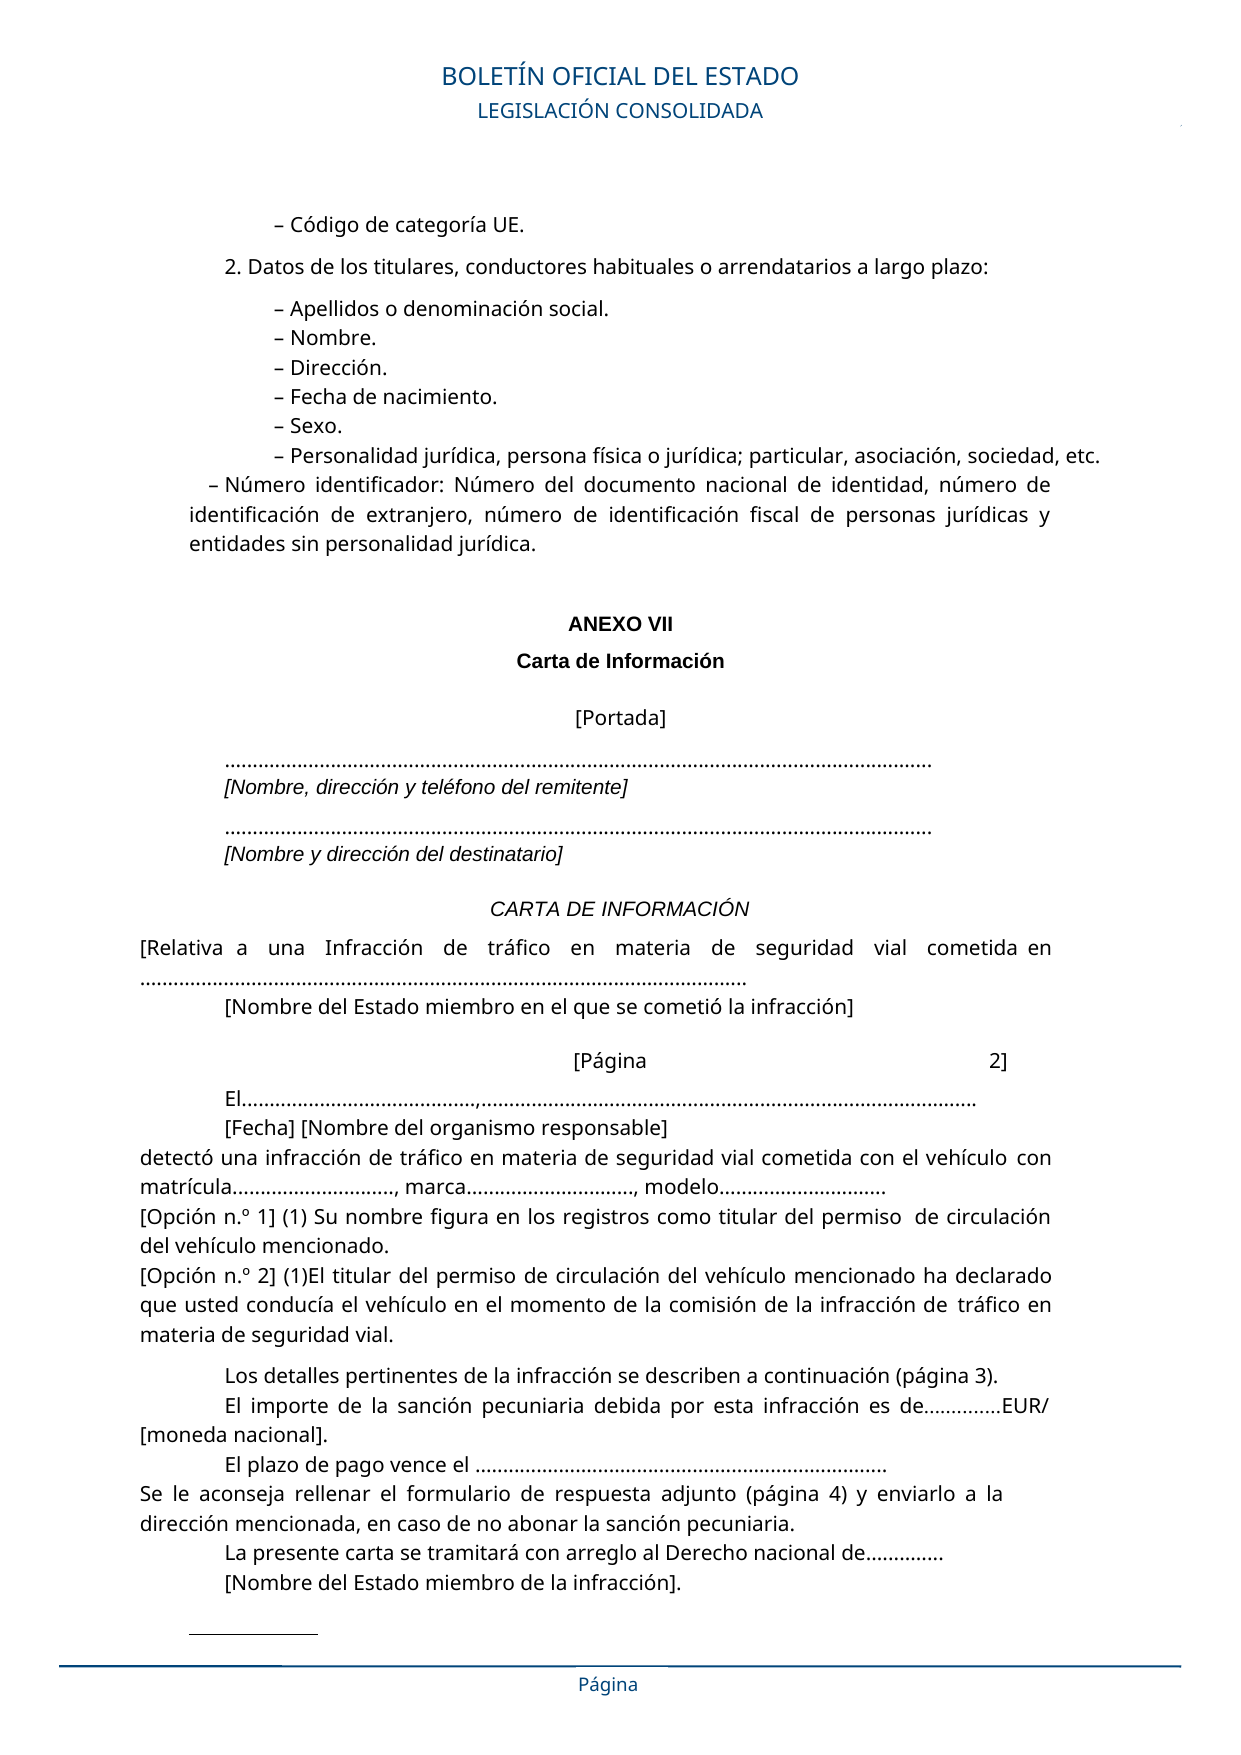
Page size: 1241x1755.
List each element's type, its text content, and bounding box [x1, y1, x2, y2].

text Se le aconseja rellenar el formulario de respuesta adjunto (página 4) y enviarlo a la dirección mencionada, en caso de no abonar la sanción pecuniaria. [139, 1479, 1052, 1537]
text Carta de Información [388, 649, 853, 673]
text [Página 2] El..........................................,......................................................................................... [224, 1037, 1008, 1112]
text [Nombre, dirección y teléfono del remitente] [224, 775, 1184, 799]
text detectó una infracción de tráfico en materia de seguridad vial cometida con el vehículo con matrícula............................., marca.............................., modelo.............................. [139, 1143, 1052, 1201]
text Los detalles pertinentes de la infracción se describen a continuación (página 3). [224, 1362, 1184, 1390]
text El plazo de pago vence el .......................................................................... [224, 1450, 1184, 1478]
list Número identificador: Número del documento nacional de identidad, número de identificación de extranjero, número de identificación fiscal de personas jurídicas y entidades sin personalidad jurídica. [173, 471, 1051, 558]
text La presente carta se tramitará con arreglo al Derecho nacional de.............. [224, 1538, 1184, 1567]
list Sexo. [274, 412, 1184, 440]
text [Opción n.º 2] (1)El titular del permiso de circulación del vehículo mencionado ha declarado que usted conducía el vehículo en el momento de la comisión de la infracción de tráfico en materia de seguridad vial. [139, 1261, 1052, 1348]
text [Nombre y dirección del destinatario] [224, 842, 1184, 866]
text [Opción n.º 1] (1) Su nombre figura en los registros como titular del permiso de circulación del vehículo mencionado. [139, 1202, 1052, 1260]
list Apellidos o denominación social. [274, 294, 1184, 322]
list Nombre. [274, 323, 1184, 352]
list Datos de los titulares, conductores habituales o arrendatarios a largo plazo: [224, 252, 1184, 280]
text ............................................................................................................................... [224, 812, 1184, 840]
text [Portada] [388, 703, 853, 731]
text [moneda nacional]. [139, 1421, 1184, 1449]
text CARTA DE INFORMACIÓN [388, 896, 853, 920]
text ............................................................................................................................... [224, 745, 1184, 773]
text [Nombre del Estado miembro de la infracción]. [224, 1568, 1184, 1596]
text [Fecha] [Nombre del organismo responsable] [224, 1113, 1184, 1142]
text [Nombre del Estado miembro en el que se cometió la infracción] [224, 992, 1184, 1021]
list Dirección. [274, 353, 1184, 381]
subtitle ANEXO VII [387, 612, 853, 636]
list Personalidad jurídica, persona física o jurídica; particular, asociación, sociedad, etc. [274, 441, 1184, 469]
text [Relativa a una Infracción de tráfico en materia de seguridad vial cometida en ............................................................................................................. [139, 933, 1052, 991]
text El importe de la sanción pecuniaria debida por esta infracción es de EUR/ [224, 1391, 1184, 1419]
list Código de categoría UE. [274, 210, 1184, 238]
list Fecha de nacimiento. [274, 382, 1184, 411]
